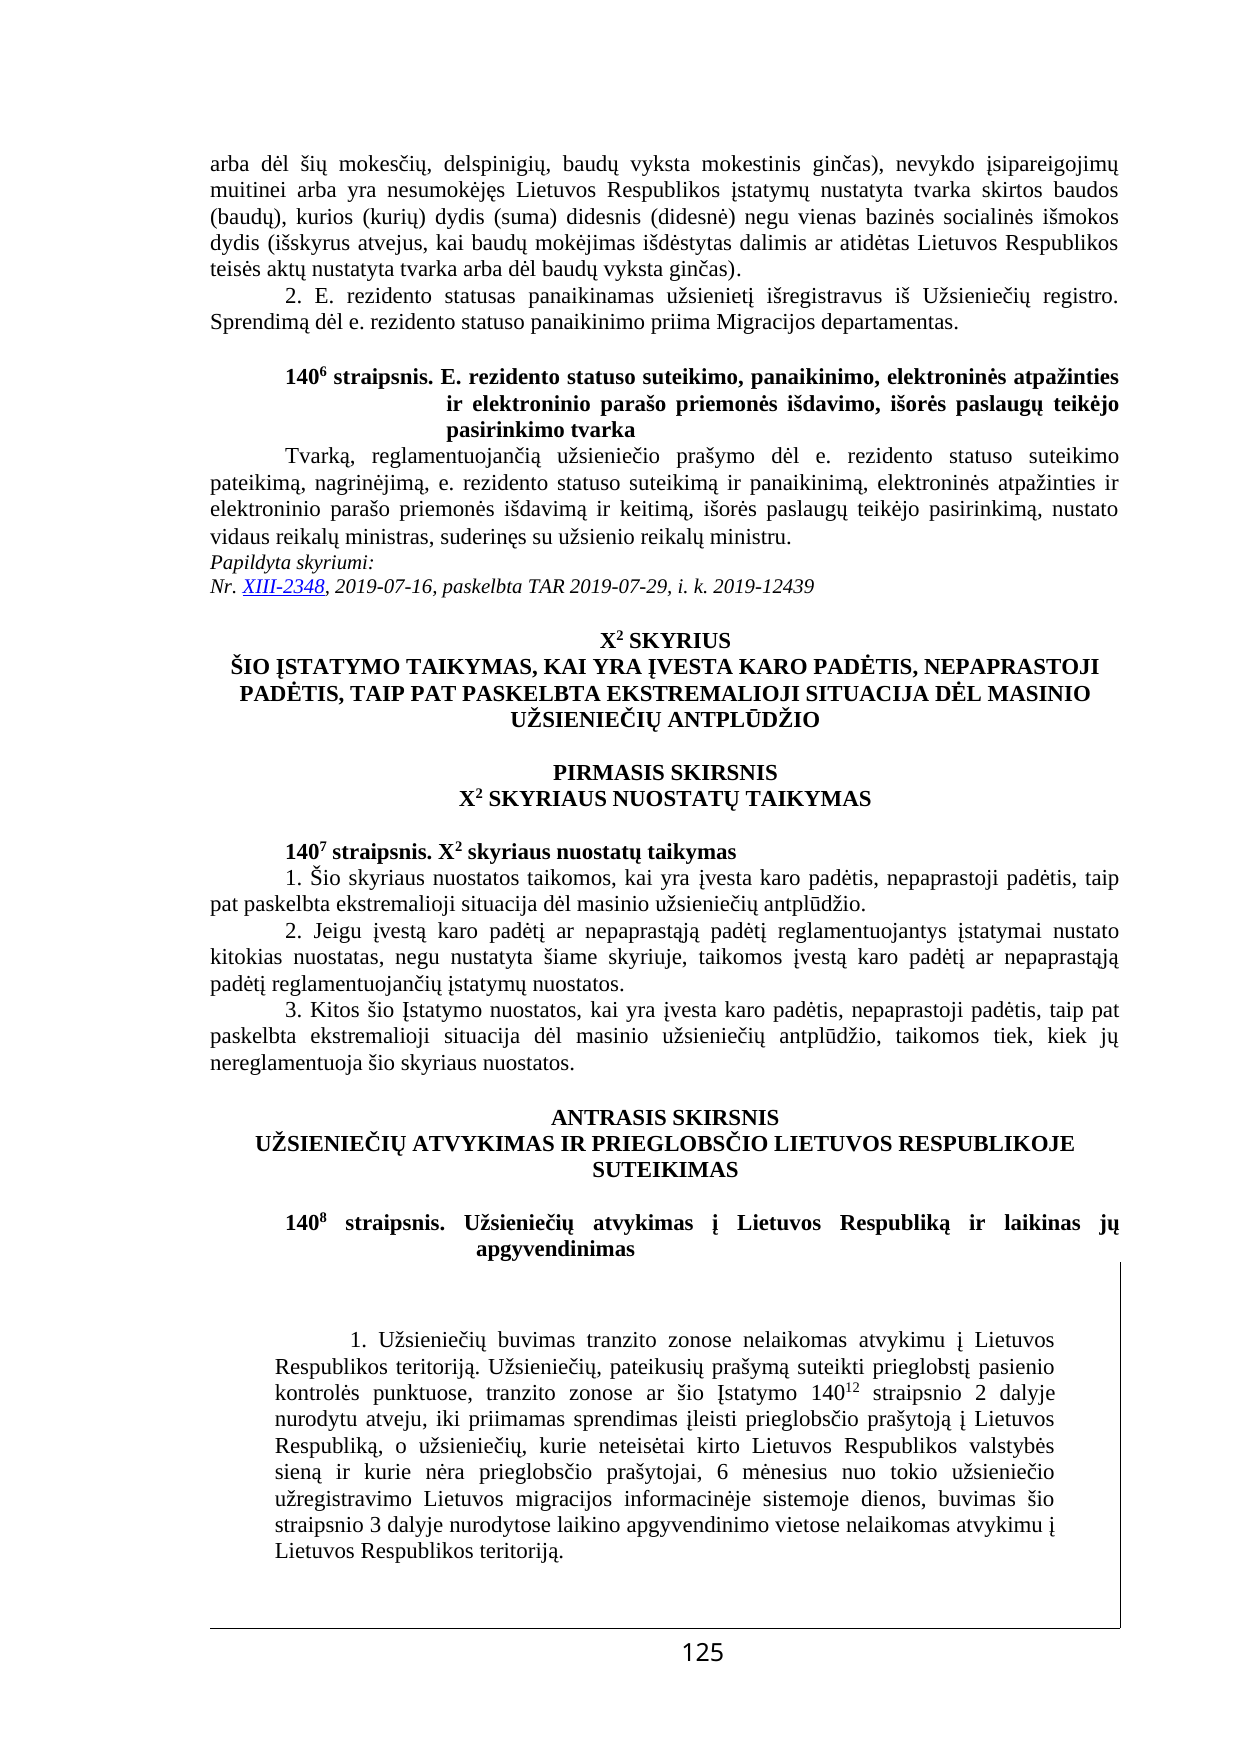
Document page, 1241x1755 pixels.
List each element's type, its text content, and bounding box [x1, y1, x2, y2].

text Papildyta skyriumi: [210, 550, 1120, 574]
text 1. Šio skyriaus nuostatos taikomos, kai yra įvesta karo padėtis, nepaprastoji padėtis, taip pat paskelbta ekstremalioji situacija dėl masinio užsieniečių antplūdžio. [210, 864, 1120, 917]
text 2. Jeigu įvestą karo padėtį ar nepaprastąją padėtį reglamentuojantys įstatymai nustato kitokias nuostatas, negu nustatyta šiame skyriuje, taikomos įvestą karo padėtį ar nepaprastąją padėtį reglamentuojančių įstatymų nuostatos. [210, 917, 1120, 996]
text 3. Kitos šio Įstatymo nuostatos, kai yra įvesta karo padėtis, nepaprastoji padėtis, taip pat paskelbta ekstremalioji situacija dėl masinio užsieniečių antplūdžio, taikomos tiek, kiek jų nereglamentuoja šio skyriaus nuostatos. [210, 996, 1120, 1075]
text Nr. XIII-2348, 2019-07-16, paskelbta TAR 2019-07-29, i. k. 2019-12439 [210, 574, 1120, 598]
text X2 SKYRIUS [210, 627, 1120, 653]
text 1. Užsieniečių buvimas tranzito zonose nelaikomas atvykimu į Lietuvos Respublikos teritoriją. Užsieniečių, pateikusių prašymą suteikti prieglobstį pasienio kontrolės punktuose, tranzito zonose ar šio Įstatymo 14012 straipsnio 2 dalyje nurodytu atveju, iki priimamas sprendimas įleisti prieglobsčio prašytoją į Lietuvos Respubliką, o užsieniečių, kurie neteisėtai kirto Lietuvos Respublikos valstybės sieną ir kurie nėra prieglobsčio prašytojai, 6 mėnesius nuo tokio užsieniečio užregistravimo Lietuvos migracijos informacinėje sistemoje dienos, buvimas šio straipsnio 3 dalyje nurodytose laikino apgyvendinimo vietose nelaikomas atvykimu į Lietuvos Respublikos teritoriją. [210, 1262, 1120, 1628]
text 1407 straipsnis. X2 skyriaus nuostatų taikymas [210, 838, 1120, 864]
text X2 SKYRIAUS NUOSTATŲ TAIKYMAS [210, 785, 1120, 811]
text 1406 straipsnis. E. rezidento statuso suteikimo, panaikinimo, elektroninės atpažinties ir elektroninio parašo priemonės išdavimo, išorės paslaugų teikėjo pasirinkimo tvarka [285, 363, 1120, 442]
text ŠIO ĮSTATYMO TAIKYMAS, KAI YRA ĮVESTA KARO PADĖTIS, NEPAPRASTOJI PADĖTIS, TAIP PAT PASKELBTA EKSTREMALIOJI SITUACIJA DĖL MASINIO UŽSIENIEČIŲ ANTPLŪDŽIO [210, 653, 1120, 732]
text ANTRASIS SKIRSNIS [210, 1104, 1120, 1130]
text UŽSIENIEČIŲ ATVYKIMAS IR PRIEGLOBSČIO LIETUVOS RESPUBLIKOJE SUTEIKIMAS [210, 1130, 1120, 1183]
text Tvarką, reglamentuojančią užsieniečio prašymo dėl e. rezidento statuso suteikimo pateikimą, nagrinėjimą, e. rezidento statuso suteikimą ir panaikinimą, elektroninės atpažinties ir elektroninio parašo priemonės išdavimą ir keitimą, išorės paslaugų teikėjo pasirinkimą, nustato vidaus reikalų ministras, suderinęs su užsienio reikalų ministru. [210, 442, 1120, 550]
text 1408 straipsnis. Užsieniečių atvykimas į Lietuvos Respubliką ir laikinas jų apgyvendinimas [285, 1209, 1120, 1262]
text 2. E. rezidento statusas panaikinamas užsienietį išregistravus iš Užsieniečių registro. Sprendimą dėl e. rezidento statuso panaikinimo priima Migracijos departamentas. [210, 282, 1120, 334]
text PIRMASIS SKIRSNIS [210, 759, 1120, 785]
text arba dėl šių mokesčių, delspinigių, baudų vyksta mokestinis ginčas), nevykdo įsipareigojimų muitinei arba yra nesumokėjęs Lietuvos Respublikos įstatymų nustatyta tvarka skirtos baudos (baudų), kurios (kurių) dydis (suma) didesnis (didesnė) negu vienas bazinės socialinės išmokos dydis (išskyrus atvejus, kai baudų mokėjimas išdėstytas dalimis ar atidėtas Lietuvos Respublikos teisės aktų nustatyta tvarka arba dėl baudų vyksta ginčas). [210, 150, 1120, 282]
